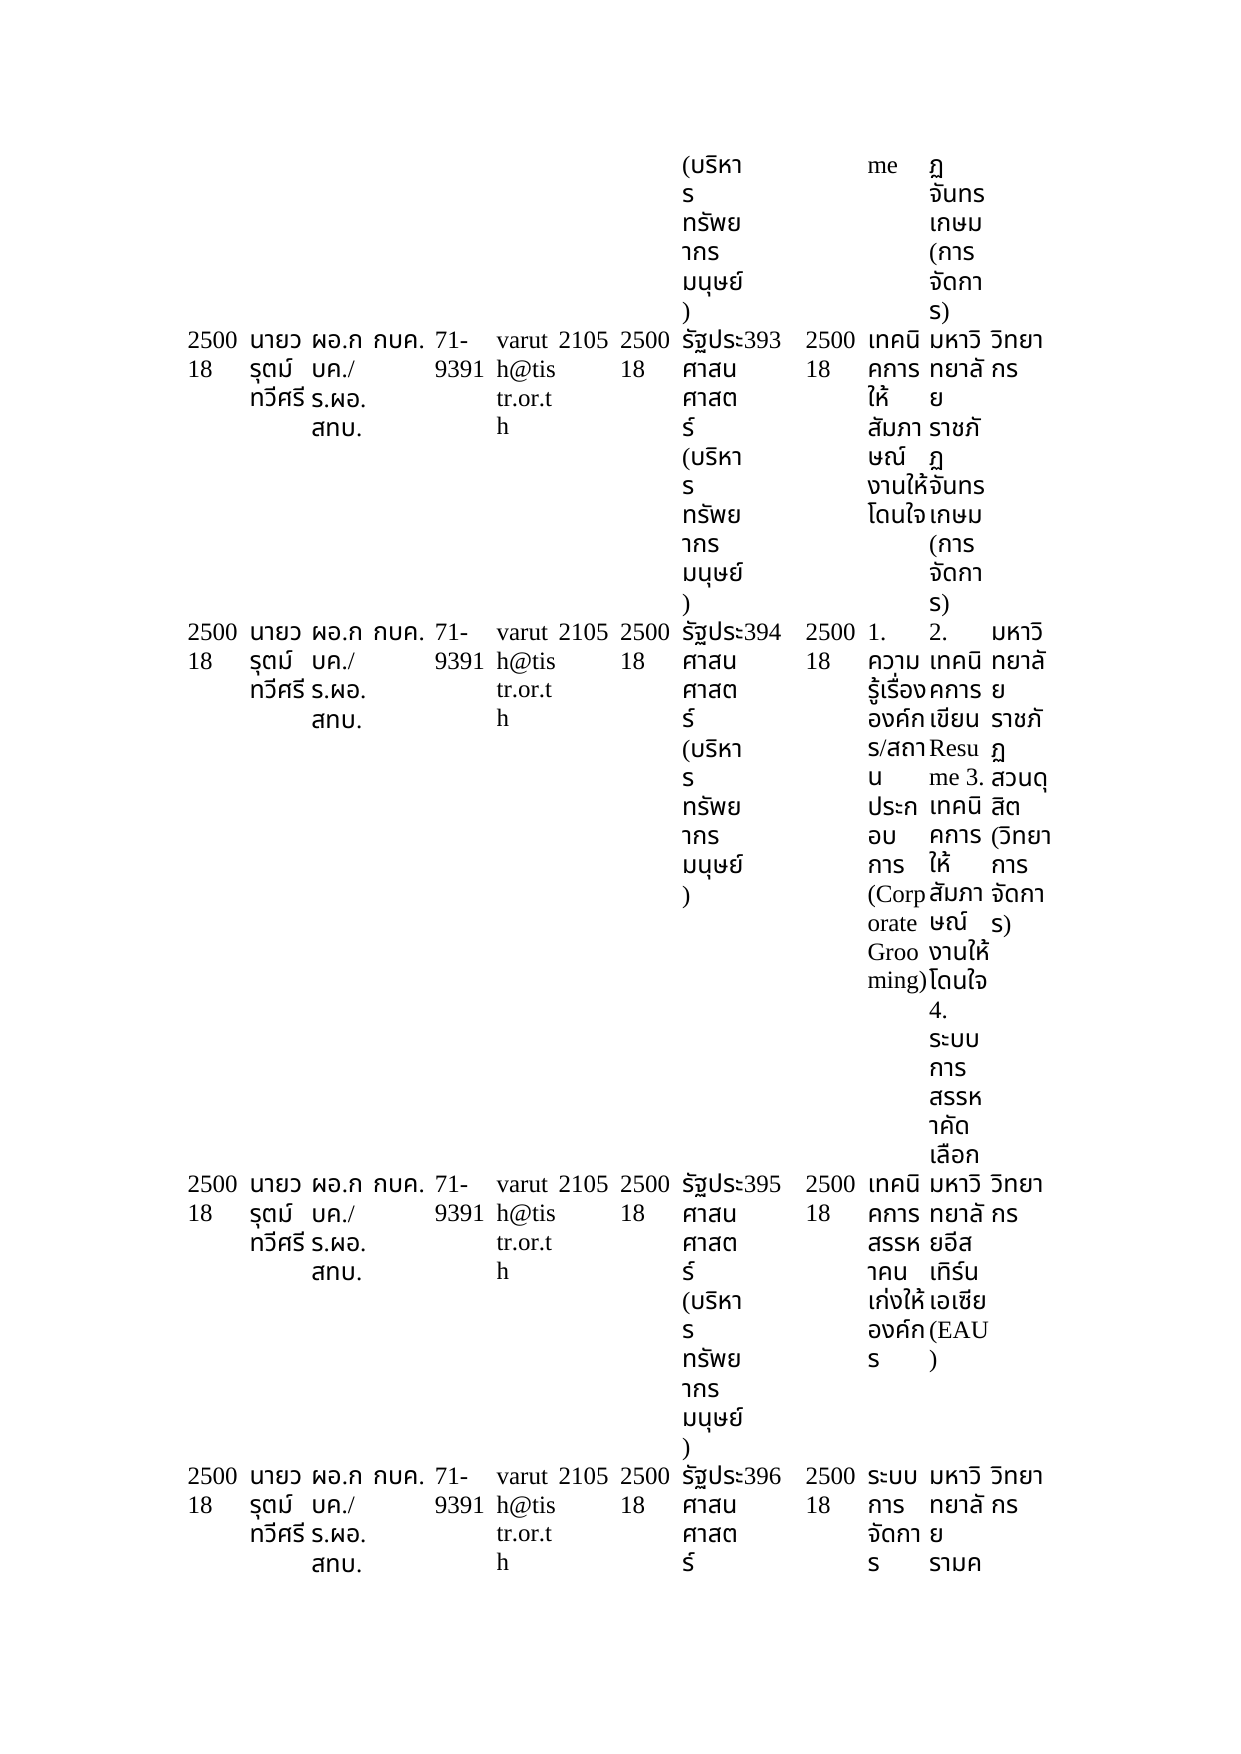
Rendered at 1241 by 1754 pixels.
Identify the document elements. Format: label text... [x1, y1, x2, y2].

table_cell [249, 150, 311, 325]
table_cell 250018 [805, 1170, 867, 1461]
table_cell ฏจันทรเกษม (การจัดการ) [929, 150, 991, 325]
table_cell [620, 150, 682, 325]
table_cell [558, 150, 620, 325]
table_cell รัฐประศาสนศาสตร์ [682, 1461, 743, 1578]
table_cell 71-9391 [435, 325, 496, 617]
table_cell 1. ความรู้เรื่ององค์กร/สถานประกอบการ (Corporate Grooming) [867, 617, 929, 1169]
table_cell ผอ.กบค./ร.ผอ.สทบ. [311, 617, 373, 1169]
table_cell รัฐประศาสนศาสตร์ (บริหารทรัพยากรมนุษย์) [682, 325, 743, 617]
table_cell 2. เทคนิคการเขียน Resume 3. เทคนิคการให้สัมภาษณ์งานให้โดนใจ 4. ระบบการสรรหาคัดเลือก [929, 617, 991, 1169]
table_cell [805, 150, 867, 325]
table_cell กบค. [373, 1461, 434, 1578]
table_cell (บริหารทรัพยากรมนุษย์) [682, 150, 743, 325]
table_cell นายวรุตม์ ทวีศรี [249, 1461, 311, 1578]
table_cell [991, 150, 1053, 325]
table_cell 250018 [805, 1461, 867, 1578]
table_cell me [867, 150, 929, 325]
table_cell 250018 [805, 325, 867, 617]
table_cell varuth@tistr.or.th [496, 1461, 558, 1578]
table_cell วิทยากร [991, 325, 1053, 617]
table_cell เทคนิคการให้สัมภาษณ์งานให้โดนใจ [867, 325, 929, 617]
table_cell 250018 [620, 325, 682, 617]
table_cell กบค. [373, 617, 434, 1169]
table_cell 2105 [558, 617, 620, 1169]
table_cell 396 [744, 1461, 805, 1578]
table_cell 250018 [188, 617, 249, 1169]
table_cell [496, 150, 558, 325]
table_cell varuth@tistr.or.th [496, 1170, 558, 1461]
table_cell รัฐประศาสนศาสตร์ (บริหารทรัพยากรมนุษย์) [682, 1170, 743, 1461]
table_cell 71-9391 [435, 617, 496, 1169]
table_cell ระบบการจัดการ [867, 1461, 929, 1578]
table_cell 250018 [620, 617, 682, 1169]
table_cell นายวรุตม์ ทวีศรี [249, 1170, 311, 1461]
table_cell [373, 150, 434, 325]
table_cell เทคนิคการสรรหาคนเก่งให้องค์กร [867, 1170, 929, 1461]
table_cell 250018 [188, 325, 249, 617]
table_cell 250018 [805, 617, 867, 1169]
table_cell [435, 150, 496, 325]
table_cell 250018 [620, 1170, 682, 1461]
table_cell [311, 150, 373, 325]
table_cell มหาวิทยาลัยราชภัฏจันทรเกษม (การจัดการ) [929, 325, 991, 617]
table_cell นายวรุตม์ ทวีศรี [249, 325, 311, 617]
table_cell นายวรุตม์ ทวีศรี [249, 617, 311, 1169]
table_cell 394 [744, 617, 805, 1169]
table_cell 2105 [558, 325, 620, 617]
table_cell 393 [744, 325, 805, 617]
table_cell ผอ.กบค./ร.ผอ.สทบ. [311, 1170, 373, 1461]
table_cell varuth@tistr.or.th [496, 617, 558, 1169]
table_cell ผอ.กบค./ร.ผอ.สทบ. [311, 325, 373, 617]
table_cell กบค. [373, 325, 434, 617]
table_cell วิทยากร [991, 1170, 1053, 1461]
table_cell 2105 [558, 1170, 620, 1461]
table_cell มหาวิทยาลัยราชภัฏสวนดุสิต (วิทยาการจัดการ) [991, 617, 1053, 1169]
table_cell กบค. [373, 1170, 434, 1461]
table_cell มหาวิทยาลัยรามค [929, 1461, 991, 1578]
table_cell [744, 150, 805, 325]
table_cell 2105 [558, 1461, 620, 1578]
table_cell varuth@tistr.or.th [496, 325, 558, 617]
table_cell 250018 [188, 1170, 249, 1461]
table_cell รัฐประศาสนศาสตร์ (บริหารทรัพยากรมนุษย์) [682, 617, 743, 1169]
table_cell วิทยากร [991, 1461, 1053, 1578]
table_cell 71-9391 [435, 1461, 496, 1578]
table_cell ผอ.กบค./ร.ผอ.สทบ. [311, 1461, 373, 1578]
table_cell มหาวิทยาลัยอีสเทิร์นเอเซีย (EAU) [929, 1170, 991, 1461]
table_cell 250018 [620, 1461, 682, 1578]
table_cell 71-9391 [435, 1170, 496, 1461]
table_cell 250018 [188, 1461, 249, 1578]
table_cell [188, 150, 249, 325]
table_cell 395 [744, 1170, 805, 1461]
